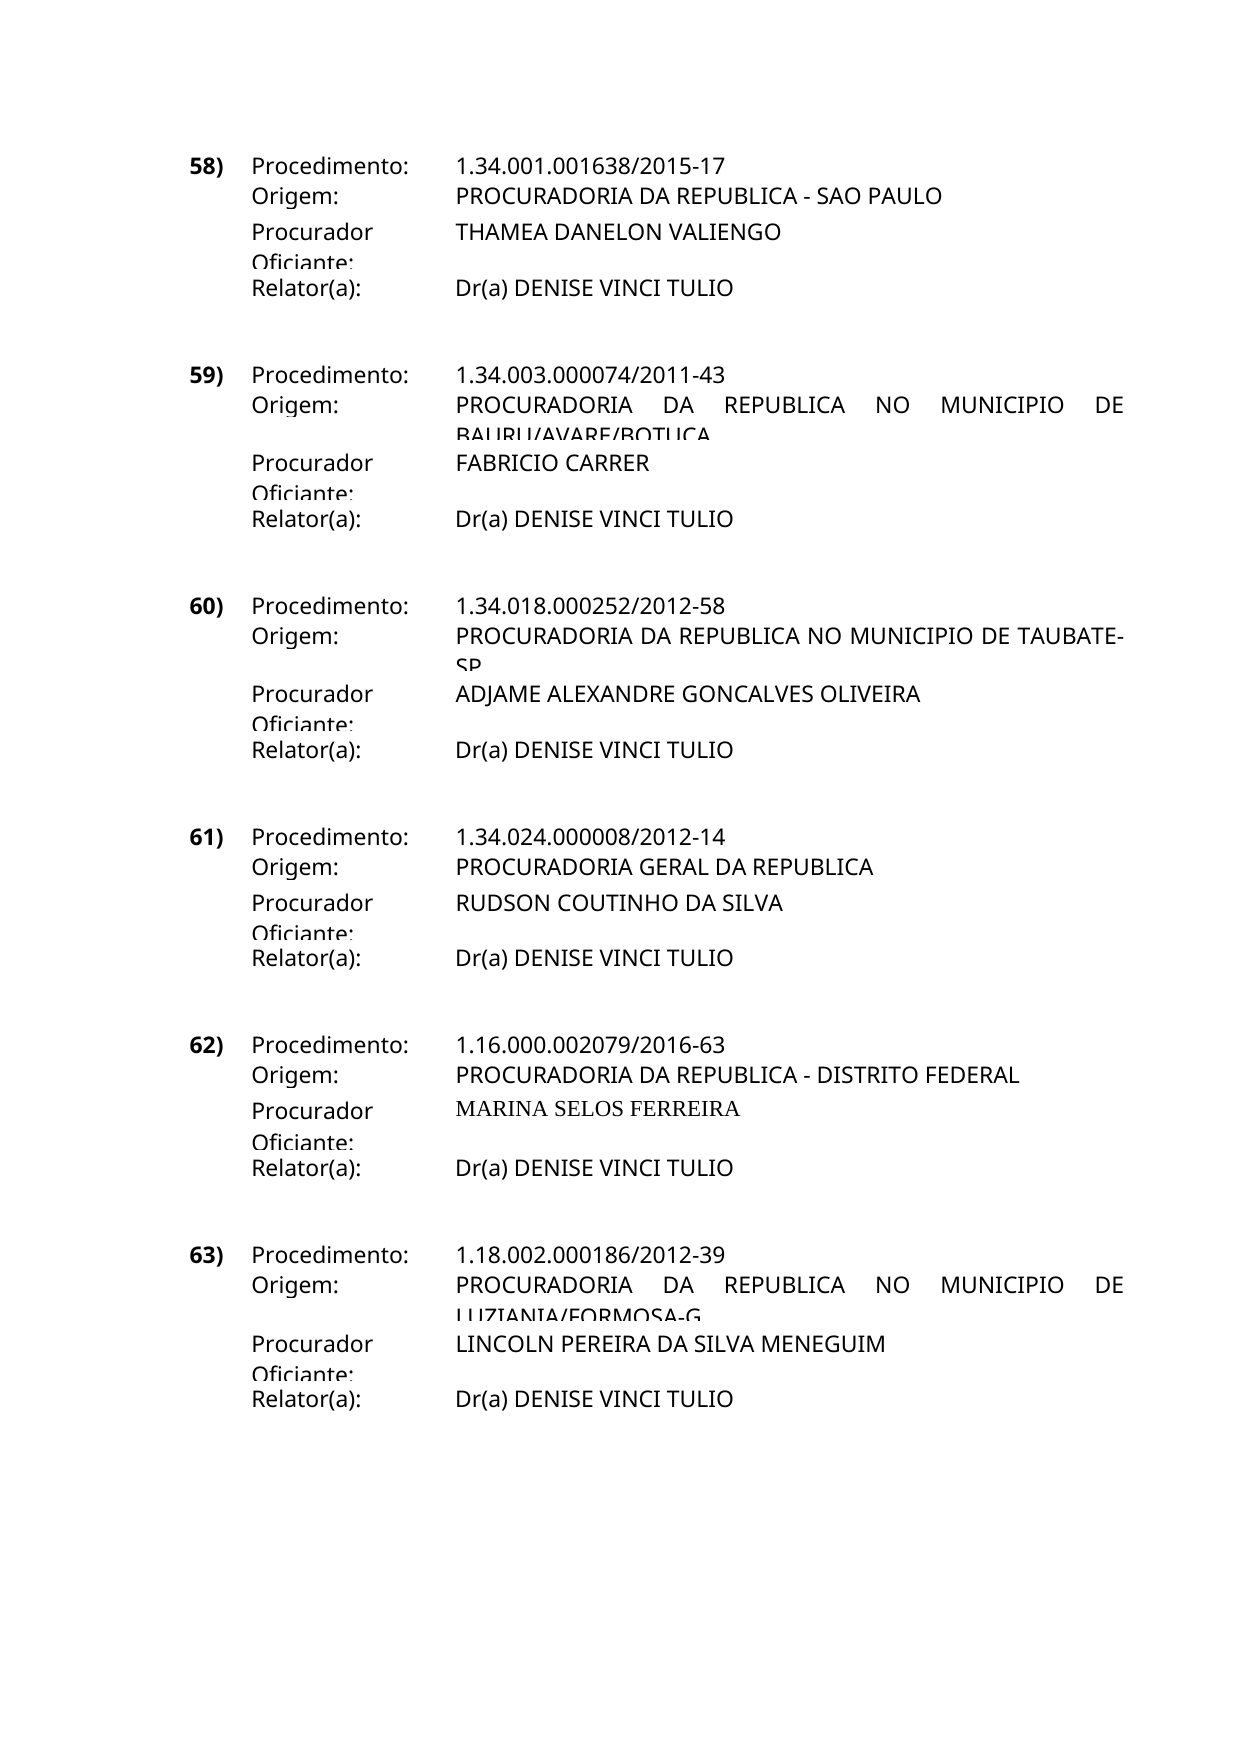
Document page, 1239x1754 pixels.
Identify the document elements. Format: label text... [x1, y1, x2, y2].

table_cell PROCURADORIA GERAL DA REPUBLICA [455, 851, 1124, 879]
table_cell FABRICIO CARRER [455, 447, 1124, 498]
table_cell [455, 209, 1124, 216]
table_header Relator(a): [251, 942, 455, 971]
table_header Dr(a) DENISE VINCI TULIO [455, 734, 1122, 762]
table_cell [1125, 1298, 1239, 1320]
table_cell [189, 879, 251, 887]
table_header Dr(a) DENISE VINCI TULIO [455, 272, 1122, 300]
table_cell [189, 1320, 251, 1328]
table_cell [251, 1298, 455, 1320]
table_cell [189, 942, 251, 972]
table_cell PROCURADORIA DA REPUBLICA - DISTRITO FEDERAL [455, 1059, 1124, 1088]
table_cell THAMEA DANELON VALIENGO [455, 216, 1124, 267]
table_cell [0, 216, 189, 267]
table_cell [251, 533, 455, 589]
table_cell [189, 503, 251, 533]
table_cell [1125, 648, 1239, 671]
table_cell Procedimento: [251, 590, 455, 618]
table_cell Origem: [251, 1269, 455, 1298]
table_cell [251, 1320, 455, 1328]
table_cell [251, 440, 455, 447]
table_header Dr(a) DENISE VINCI TULIO [455, 503, 1122, 531]
table_cell [455, 533, 1124, 589]
table_cell [1125, 590, 1239, 618]
table_cell [251, 648, 455, 671]
table_cell Procurador Oficiante: [251, 447, 455, 499]
table_header Relator(a): [251, 503, 455, 531]
table_header Relator(a): [251, 1152, 455, 1181]
table_cell [251, 764, 455, 821]
table_cell [189, 533, 251, 589]
table_cell 59) [189, 359, 251, 387]
table_cell [189, 851, 251, 879]
table_cell [251, 1182, 455, 1239]
table_cell [0, 1320, 189, 1328]
table_cell 1.16.000.002079/2016-63 [455, 1029, 1124, 1058]
table_cell [189, 440, 251, 447]
table_cell [0, 734, 189, 764]
table_cell [455, 764, 1124, 821]
table_cell 63) [189, 1239, 251, 1268]
table_cell [455, 440, 1124, 447]
table_cell [0, 671, 189, 678]
table_cell LINCOLN PEREIRA DA SILVA MENEGUIM [455, 1328, 1124, 1379]
table_header [455, 0, 1124, 150]
table_cell [1125, 972, 1239, 1029]
table_cell [0, 972, 189, 1029]
table_cell [1125, 942, 1239, 972]
table_cell Origem: [251, 851, 455, 879]
table_cell [0, 1095, 189, 1149]
table_cell [251, 1088, 455, 1095]
table_cell [189, 216, 251, 267]
table_cell [1125, 150, 1239, 178]
table_cell RUDSON COUTINHO DA SILVA [455, 887, 1124, 938]
table_cell [189, 1298, 251, 1320]
table_cell Origem: [251, 180, 455, 208]
table_cell [1125, 1152, 1239, 1182]
table_cell [251, 417, 455, 439]
table_cell [0, 209, 189, 216]
table_cell PROCURADORIA DA REPUBLICA NO MUNICIPIO DE BAURU/AVARE/BOTUCA [455, 389, 1124, 439]
table_cell [1125, 503, 1239, 533]
table_cell 1.34.001.001638/2015-17 [455, 150, 1124, 178]
table_cell [189, 417, 251, 439]
table_cell [0, 1328, 189, 1379]
table_cell 1.34.024.000008/2012-14 [455, 821, 1124, 849]
table_cell [0, 1298, 189, 1320]
table_cell [189, 180, 251, 208]
table_cell [1125, 359, 1239, 387]
table_cell [0, 389, 189, 417]
table_cell [189, 1269, 251, 1298]
table_cell [0, 590, 189, 618]
table_cell [1125, 734, 1239, 764]
table_cell [0, 447, 189, 498]
table_cell 60) [189, 590, 251, 618]
table_cell [189, 648, 251, 671]
table_cell [189, 671, 251, 678]
table_cell [189, 1328, 251, 1379]
table_cell [1125, 1029, 1239, 1058]
table_cell 1.34.003.000074/2011-43 [455, 359, 1124, 387]
table_cell [189, 302, 251, 358]
table_cell [0, 1383, 189, 1413]
table_cell [1125, 389, 1239, 417]
table_cell 1.18.002.000186/2012-39 [455, 1239, 1124, 1268]
table_header Dr(a) DENISE VINCI TULIO [455, 1383, 1122, 1412]
table_cell [251, 209, 455, 216]
table_cell 62) [189, 1029, 251, 1058]
table_cell [0, 851, 189, 879]
table_header Dr(a) DENISE VINCI TULIO [455, 1152, 1122, 1181]
table_cell Origem: [251, 389, 455, 417]
table_cell Procedimento: [251, 821, 455, 849]
table_cell [0, 1269, 189, 1298]
table_cell [0, 302, 189, 358]
table_cell [0, 764, 189, 821]
table_cell [189, 887, 251, 938]
table_cell [189, 209, 251, 216]
table_cell 58) [189, 150, 251, 178]
table_cell [0, 678, 189, 729]
table_header [251, 0, 455, 150]
table_cell [189, 972, 251, 1029]
table_cell [251, 972, 455, 1029]
table_cell [0, 942, 189, 972]
table_cell [455, 1320, 1124, 1328]
table_cell [455, 1182, 1124, 1239]
table_cell [251, 671, 455, 678]
table_cell [455, 1088, 1124, 1095]
table_cell 61) [189, 821, 251, 849]
table_cell [0, 417, 189, 439]
table_cell PROCURADORIA DA REPUBLICA NO MUNICIPIO DE TAUBATE-SP [455, 620, 1124, 671]
table_cell Procurador Oficiante: [251, 1095, 455, 1149]
table_cell [1125, 1088, 1239, 1095]
table_cell Procedimento: [251, 359, 455, 387]
table_cell [1125, 678, 1239, 729]
table_cell [1125, 879, 1239, 887]
table_cell ADJAME ALEXANDRE GONCALVES OLIVEIRA [455, 678, 1124, 729]
table_header Dr(a) DENISE VINCI TULIO [455, 942, 1122, 971]
table_cell PROCURADORIA DA REPUBLICA - SAO PAULO [455, 180, 1124, 208]
table_cell Procurador Oficiante: [251, 887, 455, 939]
table_cell Procurador Oficiante: [251, 1328, 455, 1380]
table_cell [1125, 671, 1239, 678]
table_cell [1125, 764, 1239, 821]
table_cell Origem: [251, 620, 455, 648]
table_cell [1125, 851, 1239, 879]
table_header [1125, 0, 1239, 150]
table_cell [189, 764, 251, 821]
table_cell [0, 272, 189, 302]
table_cell [189, 1182, 251, 1239]
table_cell [1125, 1059, 1239, 1088]
table_cell [0, 359, 189, 387]
table_cell [0, 887, 189, 938]
table_cell [0, 1029, 189, 1058]
table_cell Procurador Oficiante: [251, 216, 455, 268]
table_cell Procedimento: [251, 1029, 455, 1058]
table_cell [1125, 180, 1239, 208]
table_cell [251, 302, 455, 358]
table_header [0, 0, 189, 150]
table_cell [455, 972, 1124, 1029]
table_cell [455, 302, 1124, 358]
table_cell MARINA SELOS FERREIRA [455, 1095, 1124, 1149]
table_cell Origem: [251, 1059, 455, 1088]
table_cell [0, 503, 189, 533]
table_cell Procedimento: [251, 150, 455, 178]
table_cell [1125, 620, 1239, 648]
table_cell [0, 620, 189, 648]
table_cell [251, 879, 455, 887]
table_cell [1125, 440, 1239, 447]
table_cell [1125, 1383, 1239, 1413]
table_cell [1125, 417, 1239, 439]
table_cell [1125, 209, 1239, 216]
table_cell [189, 1152, 251, 1182]
table_cell [189, 272, 251, 302]
table_header Relator(a): [251, 272, 455, 300]
table_cell [0, 1059, 189, 1088]
table_cell [0, 1182, 189, 1239]
table_cell [189, 678, 251, 729]
table_header [189, 0, 251, 150]
table_cell [1125, 821, 1239, 849]
table_cell [189, 734, 251, 764]
table_cell [0, 879, 189, 887]
table_cell [0, 180, 189, 208]
table_cell [1125, 1182, 1239, 1239]
table_cell Procedimento: [251, 1239, 455, 1268]
table_cell Procurador Oficiante: [251, 678, 455, 731]
table_cell [1125, 1328, 1239, 1379]
table_cell [0, 533, 189, 589]
table_cell [455, 671, 1124, 678]
table_cell [0, 821, 189, 849]
table_cell [1125, 887, 1239, 938]
table_cell [189, 620, 251, 648]
table_cell [0, 440, 189, 447]
table_cell [189, 389, 251, 417]
table_cell [189, 1088, 251, 1095]
table_cell [1125, 1095, 1239, 1149]
table_cell [1125, 447, 1239, 498]
table_cell 1.34.018.000252/2012-58 [455, 590, 1124, 618]
table_cell [189, 447, 251, 498]
table_cell [1125, 272, 1239, 302]
table_header Relator(a): [251, 1383, 455, 1412]
table_cell [189, 1095, 251, 1149]
table_cell [1125, 1320, 1239, 1328]
table_cell [0, 648, 189, 671]
table_cell [189, 1383, 251, 1413]
table_cell [1125, 533, 1239, 589]
table_cell [0, 1152, 189, 1182]
table_cell [189, 1059, 251, 1088]
table_cell [0, 1239, 189, 1268]
table_cell [1125, 216, 1239, 267]
table_cell [1125, 302, 1239, 358]
table_cell [455, 879, 1124, 887]
table_cell PROCURADORIA DA REPUBLICA NO MUNICIPIO DE LUZIANIA/FORMOSA-G [455, 1269, 1124, 1320]
table_cell [0, 150, 189, 178]
table_header Relator(a): [251, 734, 455, 762]
table_cell [0, 1088, 189, 1095]
table_cell [1125, 1269, 1239, 1298]
table_cell [1125, 1239, 1239, 1268]
